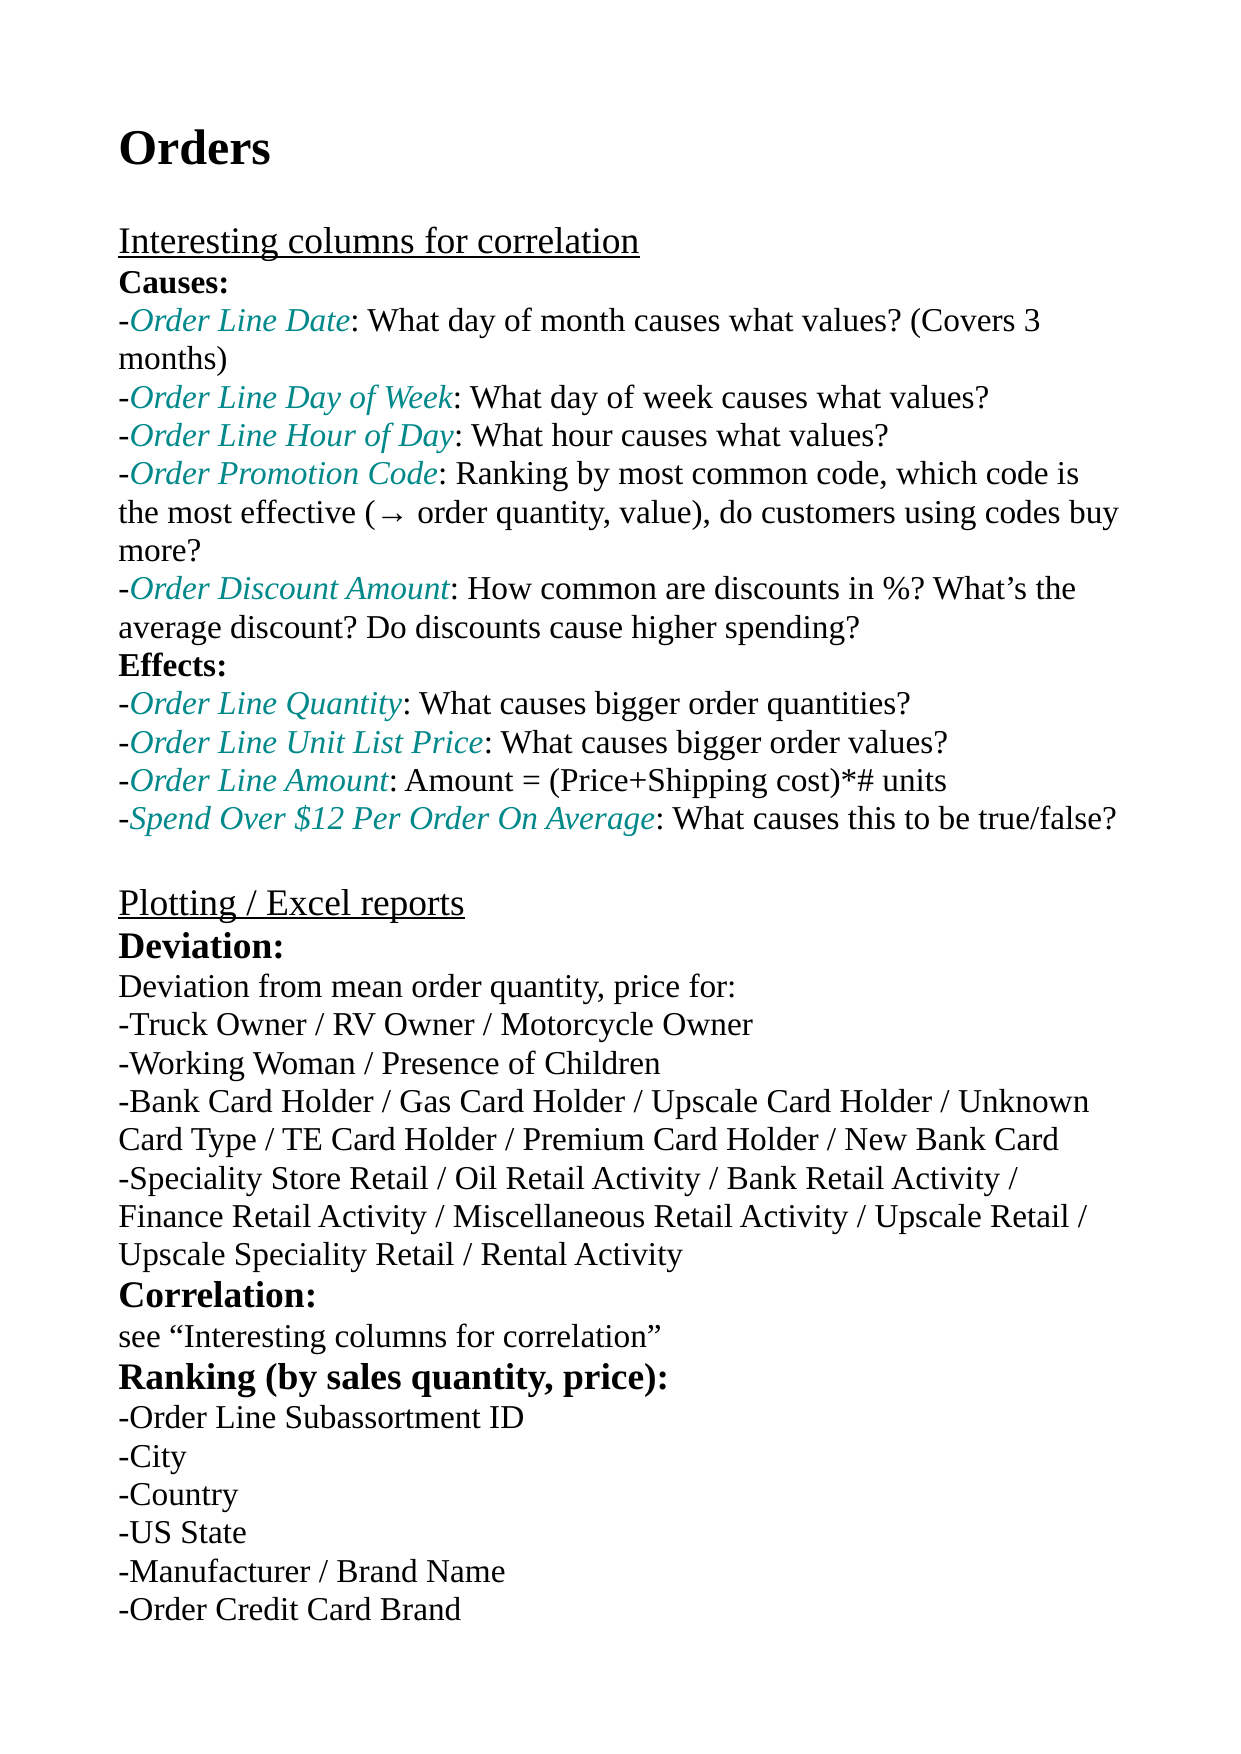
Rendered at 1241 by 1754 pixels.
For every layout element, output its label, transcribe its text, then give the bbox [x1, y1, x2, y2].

text -Order Line Unit List Price: What causes bigger order values? [118, 722, 1122, 760]
text -Order Line Subassortment ID [118, 1397, 1122, 1436]
text -Order Line Quantity: What causes bigger order quantities? [118, 683, 1122, 722]
text Deviation from mean order quantity, price for: [118, 966, 1122, 1004]
text -Spend Over $12 Per Order On Average: What causes this to be true/false? [118, 798, 1122, 837]
text -Bank Card Holder / Gas Card Holder / Upscale Card Holder / Unknown Card Type / TE Card Holder / Premium Card Holder / New Bank Card [118, 1081, 1122, 1158]
text Causes: [118, 262, 1122, 300]
text -City [118, 1436, 1122, 1474]
text Plotting / Excel reports [118, 880, 1122, 923]
text -Order Line Date: What day of month causes what values? (Covers 3 months) [118, 300, 1122, 377]
text -Order Credit Card Brand [118, 1589, 1122, 1627]
text Correlation: [118, 1273, 1122, 1316]
text -Manufacturer / Brand Name [118, 1551, 1122, 1589]
text Ranking (by sales quantity, price): [118, 1354, 1122, 1397]
text see “Interesting columns for correlation” [118, 1316, 1122, 1354]
text -Order Discount Amount: How common are discounts in %? What’s the average discount? Do discounts cause higher spending? [118, 568, 1122, 645]
text -US State [118, 1512, 1122, 1551]
text -Truck Owner / RV Owner / Motorcycle Owner [118, 1004, 1122, 1043]
text Effects: [118, 645, 1122, 683]
text -Working Woman / Presence of Children [118, 1043, 1122, 1081]
text -Order Line Hour of Day: What hour causes what values? [118, 415, 1122, 453]
text Deviation: [118, 923, 1122, 966]
text -Country [118, 1474, 1122, 1512]
text -Order Line Amount: Amount = (Price+Shipping cost)*# units [118, 760, 1122, 798]
text -Order Line Day of Week: What day of week causes what values? [118, 377, 1122, 415]
text Interesting columns for correlation [118, 219, 1122, 262]
text -Speciality Store Retail / Oil Retail Activity / Bank Retail Activity / Finance Retail Activity / Miscellaneous Retail Activity / Upscale Retail / Upscale Speciality Retail / Rental Activity [118, 1158, 1122, 1273]
text Orders [118, 118, 1122, 176]
text -Order Promotion Code: Ranking by most common code, which code is the most effective (→ order quantity, value), do customers using codes buy more? [118, 453, 1122, 568]
